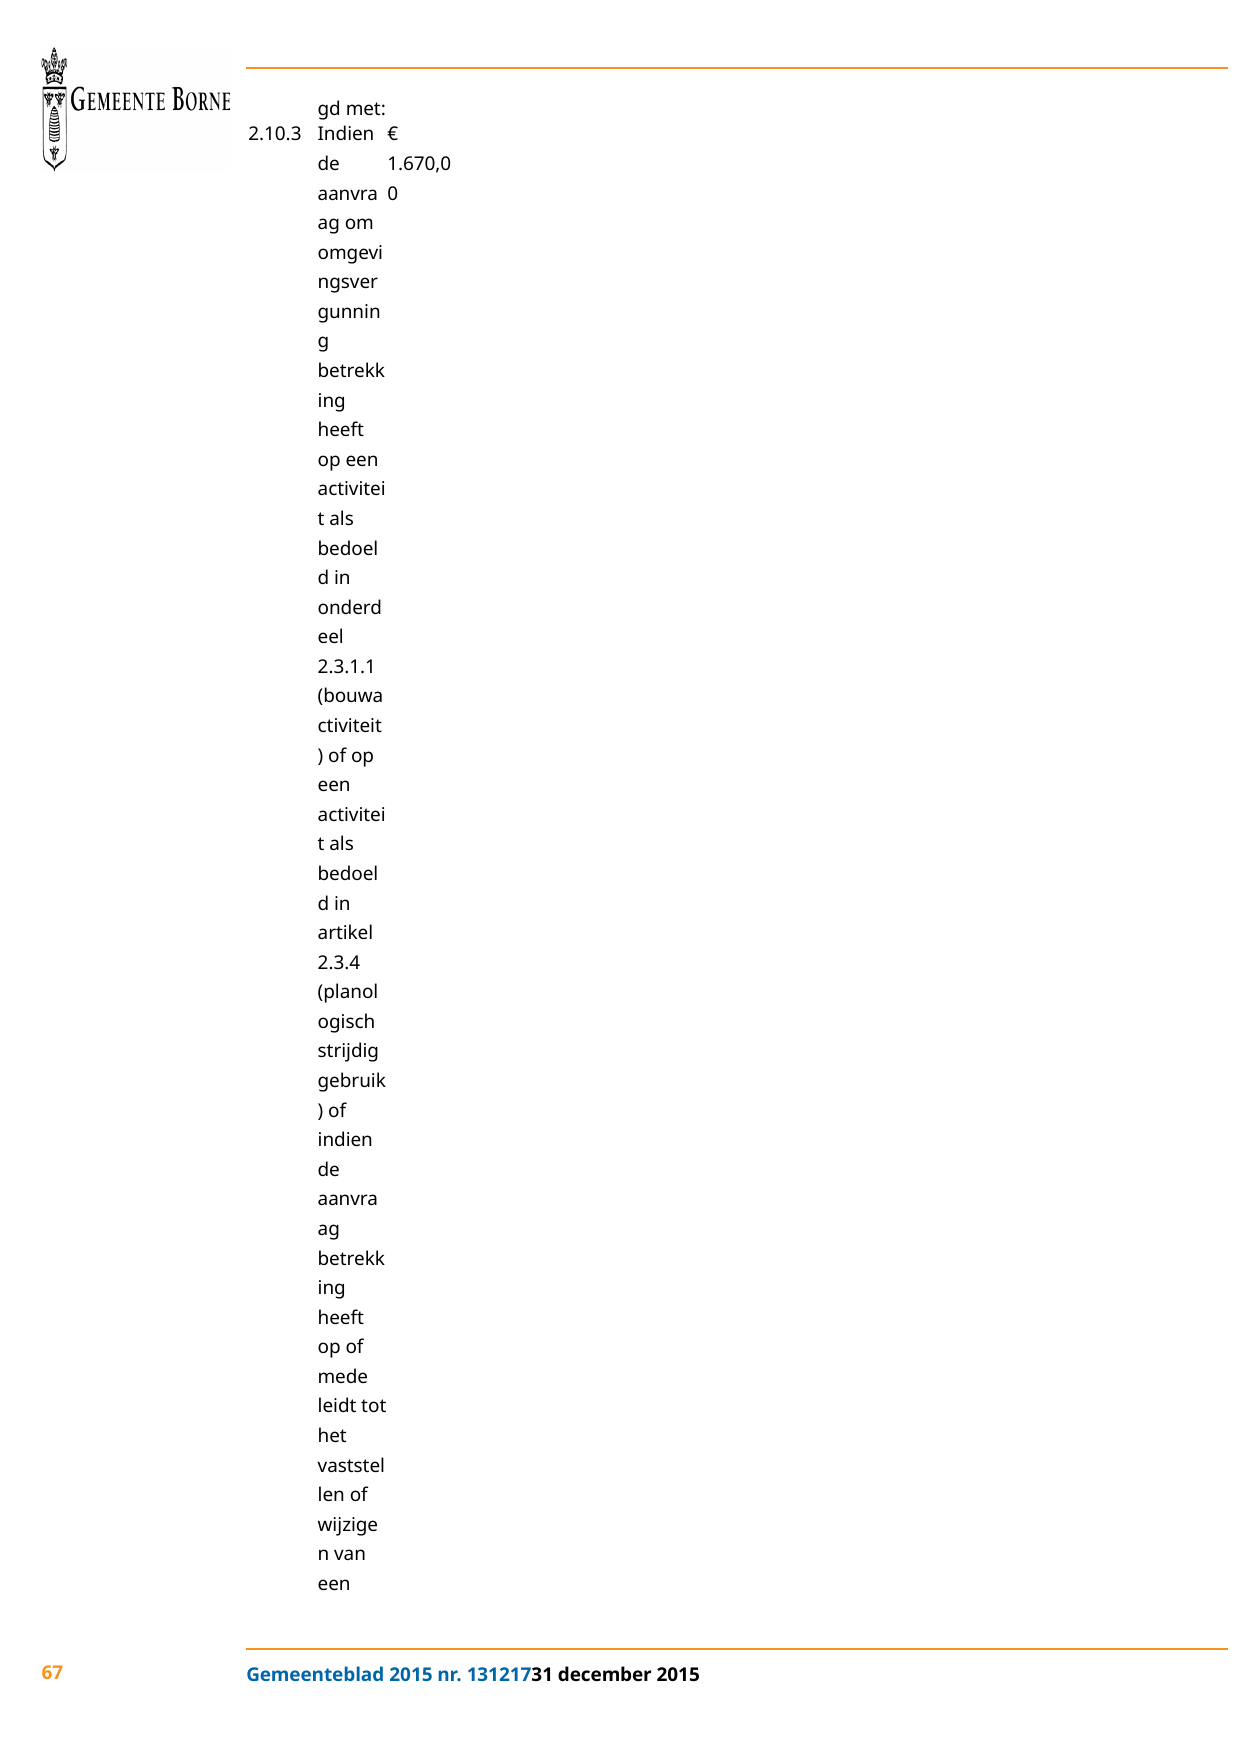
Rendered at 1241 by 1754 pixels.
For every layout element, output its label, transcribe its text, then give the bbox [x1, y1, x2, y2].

picture [41, 47, 231, 172]
table_cell [456, 121, 526, 1596]
table_cell [874, 121, 943, 1596]
table_cell [387, 95, 456, 121]
table_cell [665, 95, 734, 121]
table_cell Indien de aanvraag om omgevingsvergunning betrekking heeft op een activiteit als bedoeld in onderdeel 2.3.1.1 (bouwactiviteit) of op een activiteit als bedoeld in artikel 2.3.4 (planologisch strijdig gebruik) of indien de aanvraag betrekking heeft op of mede leidt tot het vaststellen of wijzigen van een [318, 121, 387, 1596]
table_cell [665, 121, 734, 1596]
table_cell [1082, 121, 1152, 1596]
table_cell [1013, 121, 1082, 1596]
table_cell [1013, 95, 1082, 121]
table_cell [804, 121, 873, 1596]
table_cell [596, 95, 665, 121]
table_cell [943, 121, 1013, 1596]
table_cell [943, 95, 1013, 121]
table_cell [456, 95, 526, 121]
table_cell [874, 95, 943, 121]
table_cell [526, 121, 596, 1596]
table_cell [735, 95, 804, 121]
table_cell 2.10.3 [248, 121, 317, 1596]
table_cell [1082, 95, 1152, 121]
table_cell gd met: [318, 95, 387, 121]
table_cell [526, 95, 596, 121]
table_cell [735, 121, 804, 1596]
table_cell [804, 95, 873, 121]
table_cell [248, 95, 317, 121]
table_cell € 1.670,00 [387, 121, 456, 1596]
table_cell [596, 121, 665, 1596]
